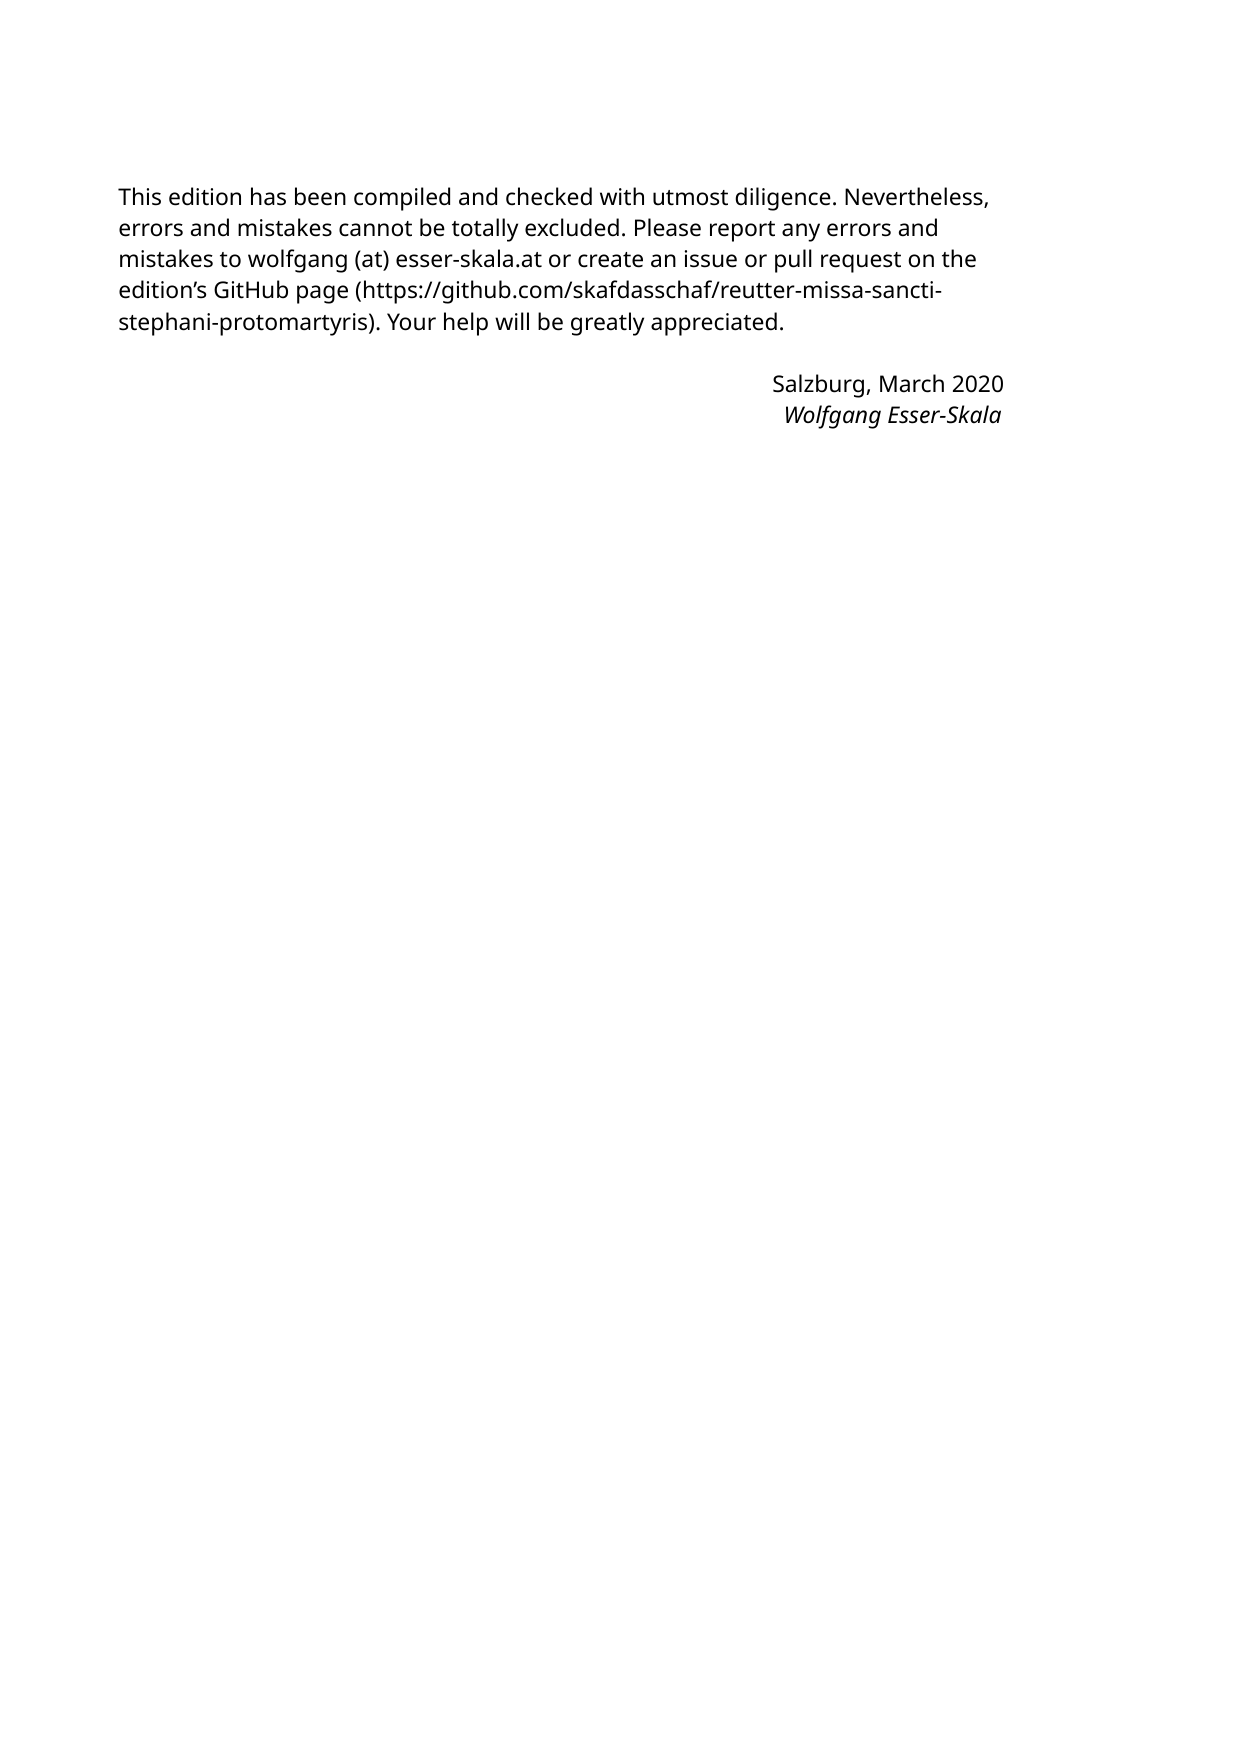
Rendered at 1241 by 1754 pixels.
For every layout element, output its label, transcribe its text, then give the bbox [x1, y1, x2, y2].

text This edition has been compiled and checked with utmost diligence. Nevertheless, errors and mistakes cannot be totally excluded. Please report any errors and mistakes to wolfgang (at) esser-skala.at or create an issue or pull request on the edition’s GitHub page (https://github.com/skafdasschaf/reutter-missa-sancti-stephani-protomartyris). Your help will be greatly appreciated. [118, 118, 1004, 337]
text Salzburg, March 2020 Wolfgang Esser-Skala [118, 368, 1004, 431]
